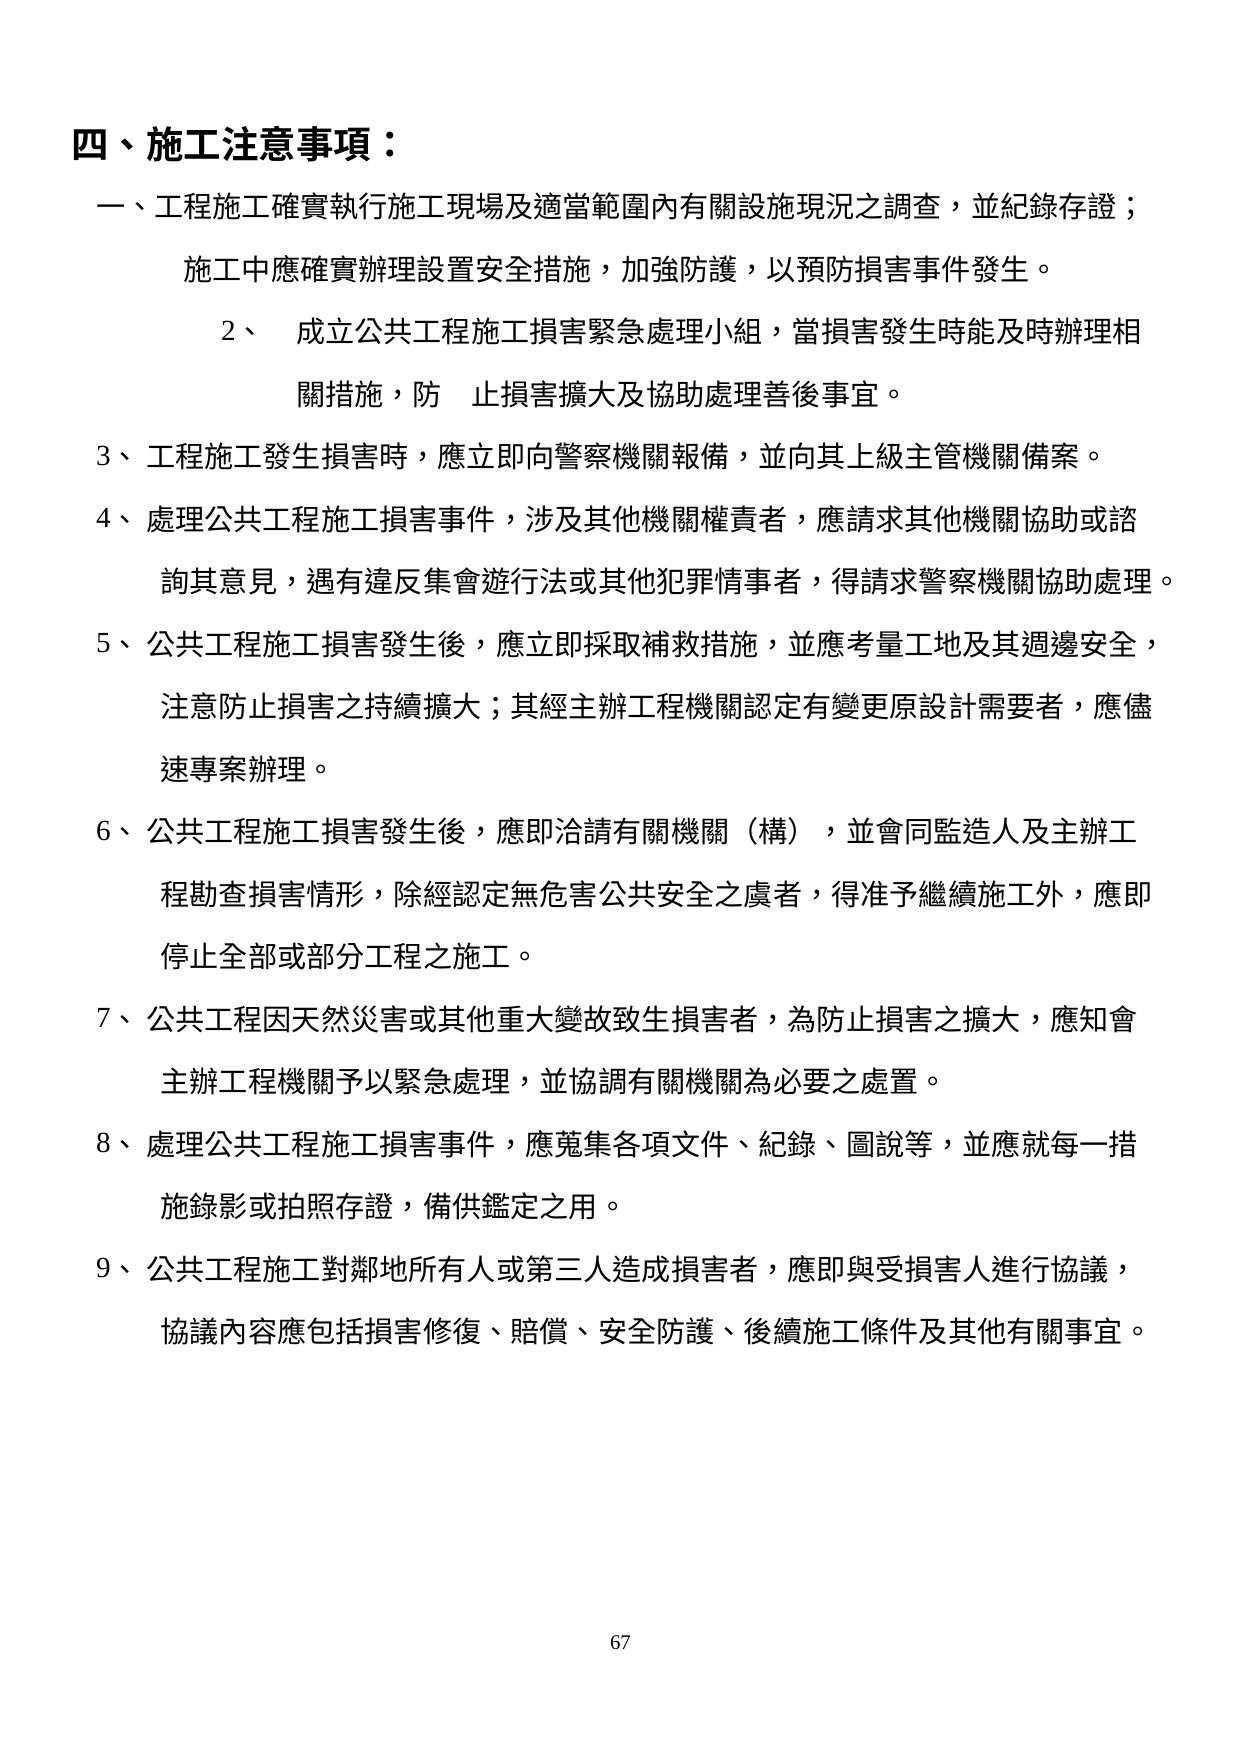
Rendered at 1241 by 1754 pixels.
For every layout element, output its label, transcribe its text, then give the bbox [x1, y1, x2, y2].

list 成立公共工程施工損害緊急處理小組，當損害發生時能及時辦理相關措施，防 止損害擴大及協助處理善後事宜。 [221, 288, 1169, 413]
text 四、施工注意事項： [71, 101, 1169, 163]
text 停止全部或部分工程之施工。 [146, 913, 1169, 976]
text 主辦工程機關予以緊急處理，並協調有關機關為必要之處置。 [146, 1038, 1169, 1101]
text 程勘查損害情形，除經認定無危害公共安全之虞者，得准予繼續施工外，應即 [146, 851, 1169, 913]
list 公共工程施工對鄰地所有人或第三人造成損害者，應即與受損害人進行協議， [96, 1226, 1169, 1288]
text 速專案辦理。 [146, 726, 1169, 788]
list 公共工程施工損害發生後，應即洽請有關機關（構），並會同監造人及主辦工 [96, 788, 1169, 851]
list 公共工程因天然災害或其他重大變故致生損害者，為防止損害之擴大，應知會 [96, 976, 1169, 1038]
text 協議內容應包括損害修復、賠償、安全防護、後續施工條件及其他有關事宜。 [146, 1288, 1169, 1351]
text 施錄影或拍照存證，備供鑑定之用。 [146, 1163, 1169, 1226]
list 公共工程施工損害發生後，應立即採取補救措施，並應考量工地及其週邊安全， [96, 601, 1169, 663]
list 工程施工發生損害時，應立即向警察機關報備，並向其上級主管機關備案。 [96, 413, 1169, 476]
text 一、工程施工確實執行施工現場及適當範圍內有關設施現況之調查，並紀錄存證； [96, 163, 1169, 226]
text 注意防止損害之持續擴大；其經主辦工程機關認定有變更原設計需要者，應儘 [146, 663, 1169, 726]
text 施工中應確實辦理設置安全措施，加強防護，以預防損害事件發生。 [96, 226, 1169, 288]
text 詢其意見，遇有違反集會遊行法或其他犯罪情事者，得請求警察機關協助處理。 [146, 538, 1169, 601]
list 處理公共工程施工損害事件，涉及其他機關權責者，應請求其他機關協助或諮 [96, 476, 1169, 538]
list 處理公共工程施工損害事件，應蒐集各項文件、紀錄、圖說等，並應就每一措 [96, 1101, 1169, 1163]
